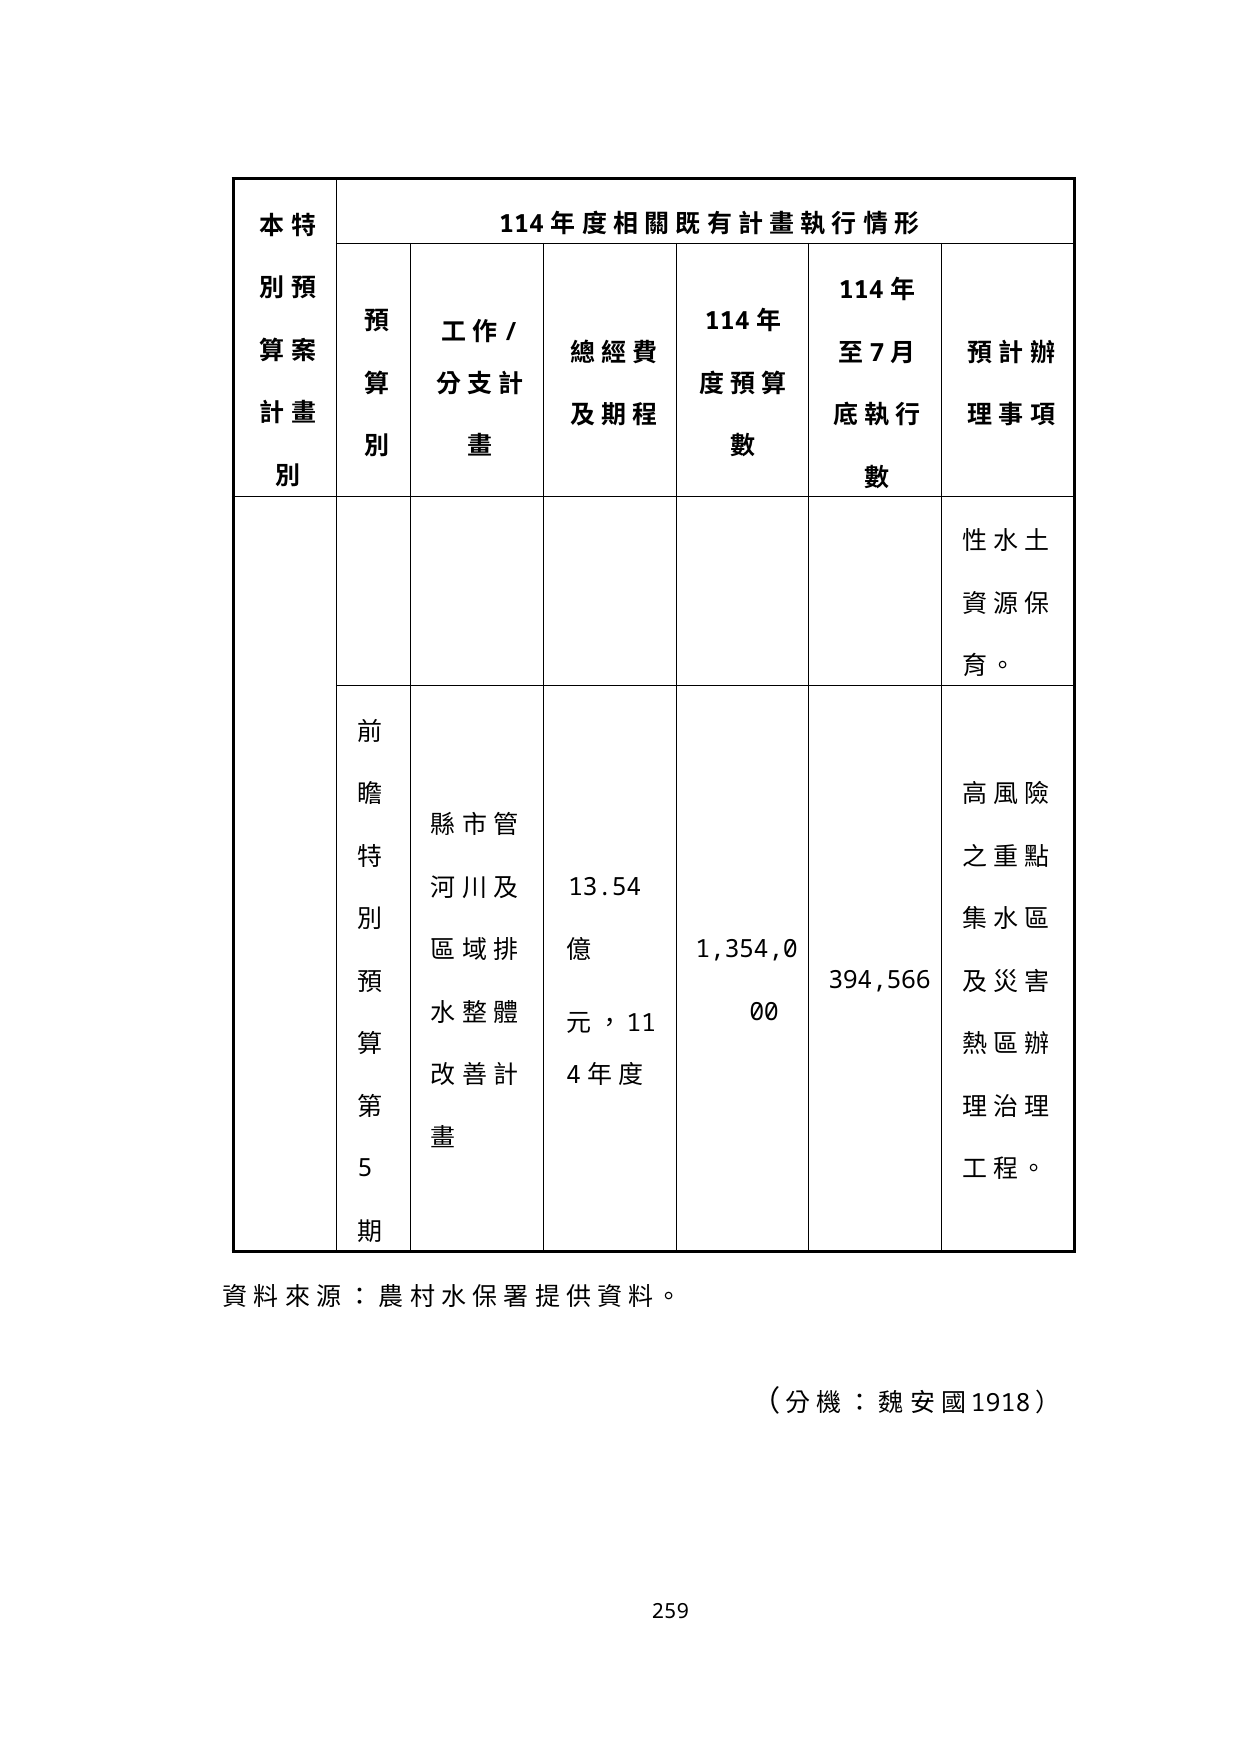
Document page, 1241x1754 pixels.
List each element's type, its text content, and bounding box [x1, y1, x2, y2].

table_cell 性水土資源保育。 [942, 497, 1073, 684]
table_cell 394,566 [809, 686, 941, 1250]
table_header 本特別預算案計畫別 [235, 180, 336, 496]
table_cell [337, 497, 410, 684]
table_cell 前瞻特別預算第5期 [337, 686, 410, 1250]
text 資料來源：農村水保署提供資料。 [177, 1253, 1063, 1316]
table_cell 114年度預算數 [677, 244, 808, 496]
table_cell 13.54億元，114年度 [544, 686, 676, 1250]
table_cell 高風險之重點集水區及災害熱區辦理治理工程。 [942, 686, 1073, 1250]
table_cell [544, 497, 676, 684]
table_cell [677, 497, 808, 684]
table_cell [411, 497, 543, 684]
table_cell [809, 497, 941, 684]
table_cell 1,354,000 [677, 686, 808, 1250]
table_cell 114年至7月底執行數 [809, 244, 941, 496]
table_header 114年度相關既有計畫執行情形 [337, 180, 1073, 243]
table_cell 預計辦理事項 [942, 244, 1073, 496]
text （分機：魏安國1918） [177, 1316, 1063, 1441]
table_cell 總經費及期程 [544, 244, 676, 496]
table_cell [235, 497, 336, 1250]
table_cell 預算別 [337, 244, 410, 496]
table_cell 縣市管河川及區域排水整體改善計畫 [411, 686, 543, 1250]
table_cell 工作/分支計畫 [411, 244, 543, 496]
